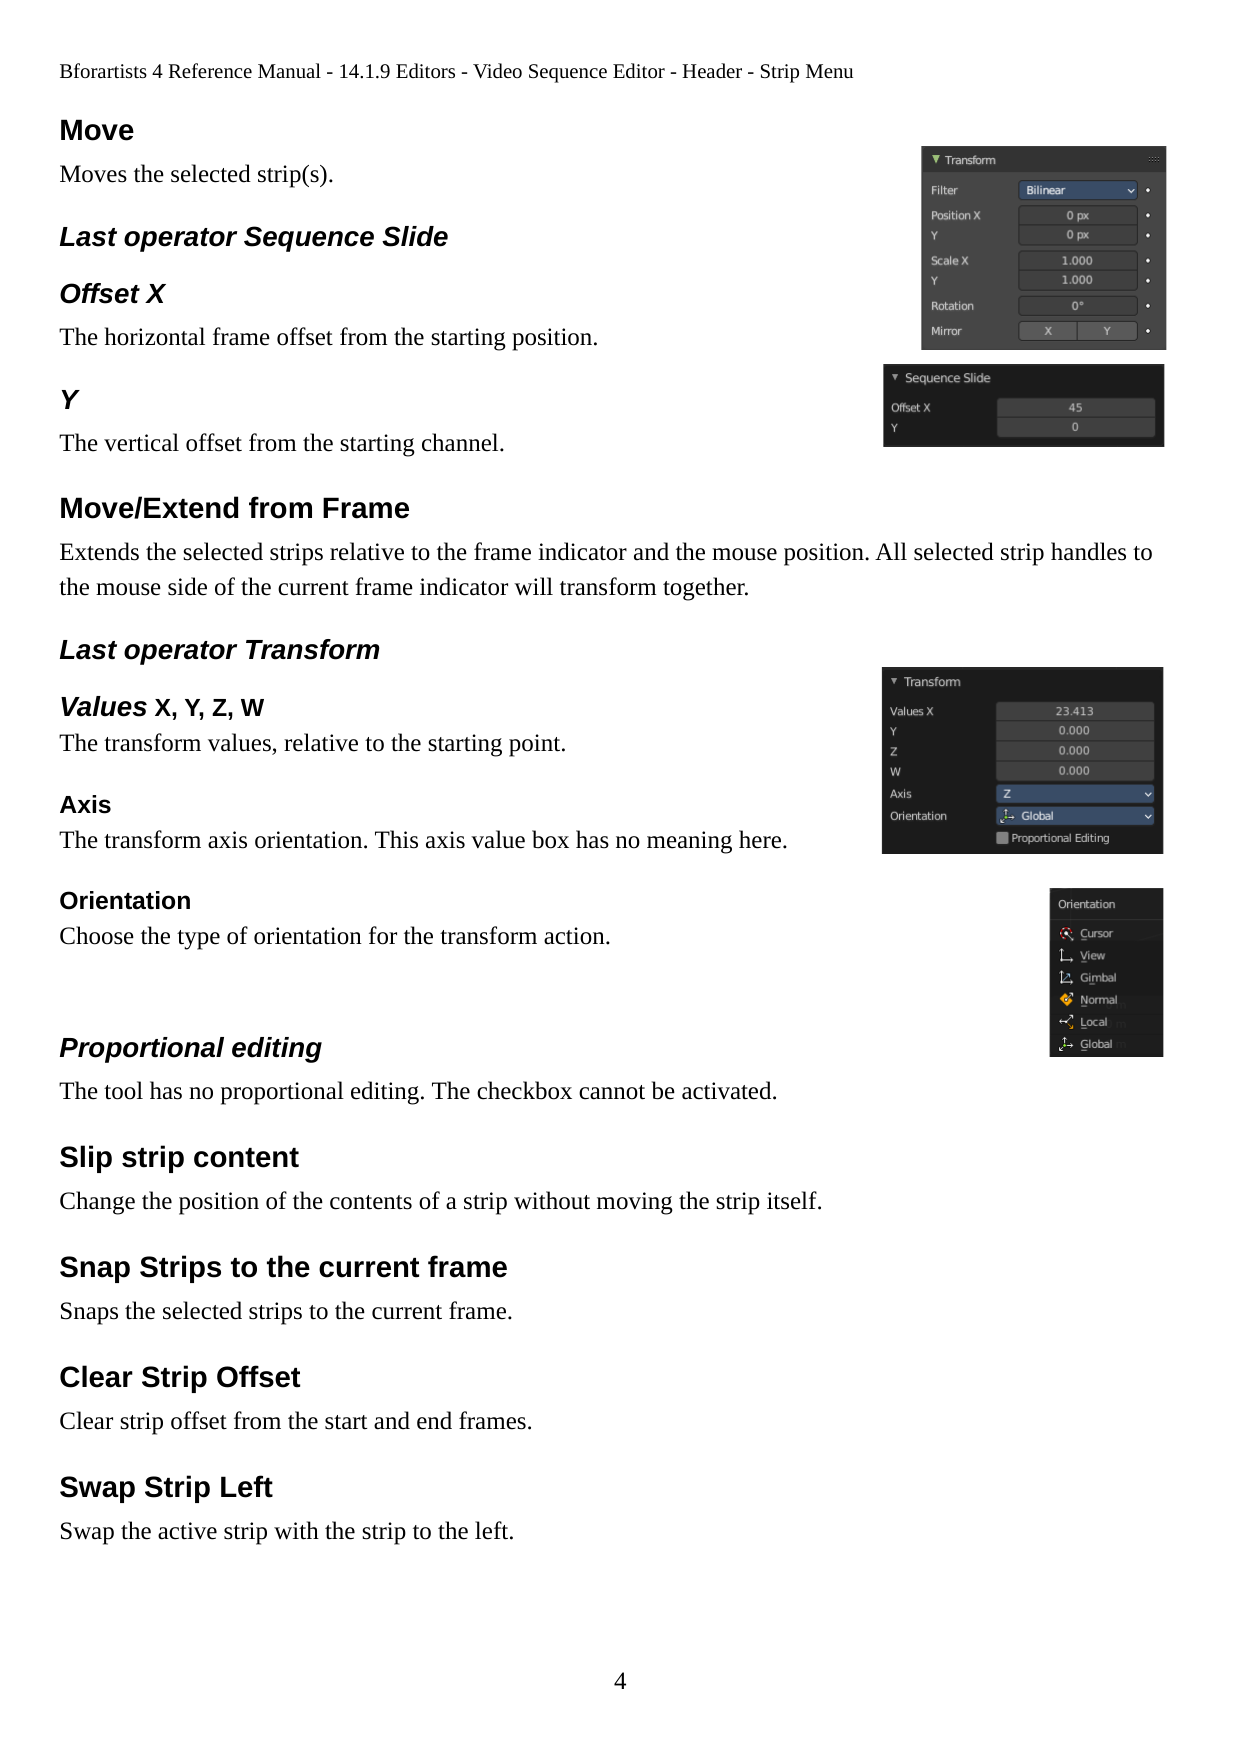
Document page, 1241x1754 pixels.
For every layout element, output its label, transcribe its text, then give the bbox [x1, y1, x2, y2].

text Extends the selected strips relative to the frame indicator and the mouse position. All selected strip handles to the mouse side of the current frame indicator will transform together. [59, 537, 1181, 601]
picture [921, 146, 1167, 350]
subtitle Y [59, 383, 883, 415]
text The horizontal frame offset from the starting position. [59, 322, 921, 350]
subtitle Offset X [59, 277, 921, 309]
subtitle Orientation [59, 886, 1181, 915]
text The transform values, relative to the starting point. [59, 728, 881, 757]
subtitle Move/Extend from Frame [59, 491, 1181, 525]
subtitle [1165, 383, 1181, 415]
subtitle Last operator Transform [59, 633, 1181, 665]
text Swap the active strip with the strip to the left. [59, 1516, 1181, 1544]
text The tool has no proportional editing. The checkbox cannot be activated. [59, 1076, 1181, 1105]
subtitle Proportional editing [59, 1032, 1181, 1064]
subtitle Values X, Y, Z, W [59, 690, 881, 722]
subtitle Snap Strips to the current frame [59, 1250, 1181, 1283]
subtitle Axis [59, 790, 881, 819]
subtitle Slip strip content [59, 1140, 1181, 1174]
text Moves the selected strip(s). [59, 159, 921, 188]
picture [881, 667, 1164, 854]
subtitle [1167, 277, 1181, 309]
text The vertical offset from the starting channel. [59, 428, 1181, 456]
subtitle Move [59, 113, 1181, 146]
text Choose the type of orientation for the transform action. [59, 921, 1049, 950]
subtitle [1164, 690, 1181, 722]
subtitle Swap Strip Left [59, 1469, 1181, 1503]
text Change the position of the contents of a strip without moving the strip itself. [59, 1186, 1181, 1215]
subtitle Last operator Sequence Slide [59, 220, 921, 252]
subtitle Clear Strip Offset [59, 1360, 1181, 1393]
picture [1049, 888, 1164, 1057]
text Clear strip offset from the start and end frames. [59, 1406, 1181, 1435]
text Snaps the selected strips to the current frame. [59, 1296, 1181, 1325]
text The transform axis orientation. This axis value box has no meaning here. [59, 825, 881, 854]
subtitle [1164, 790, 1181, 819]
picture [883, 364, 1165, 447]
